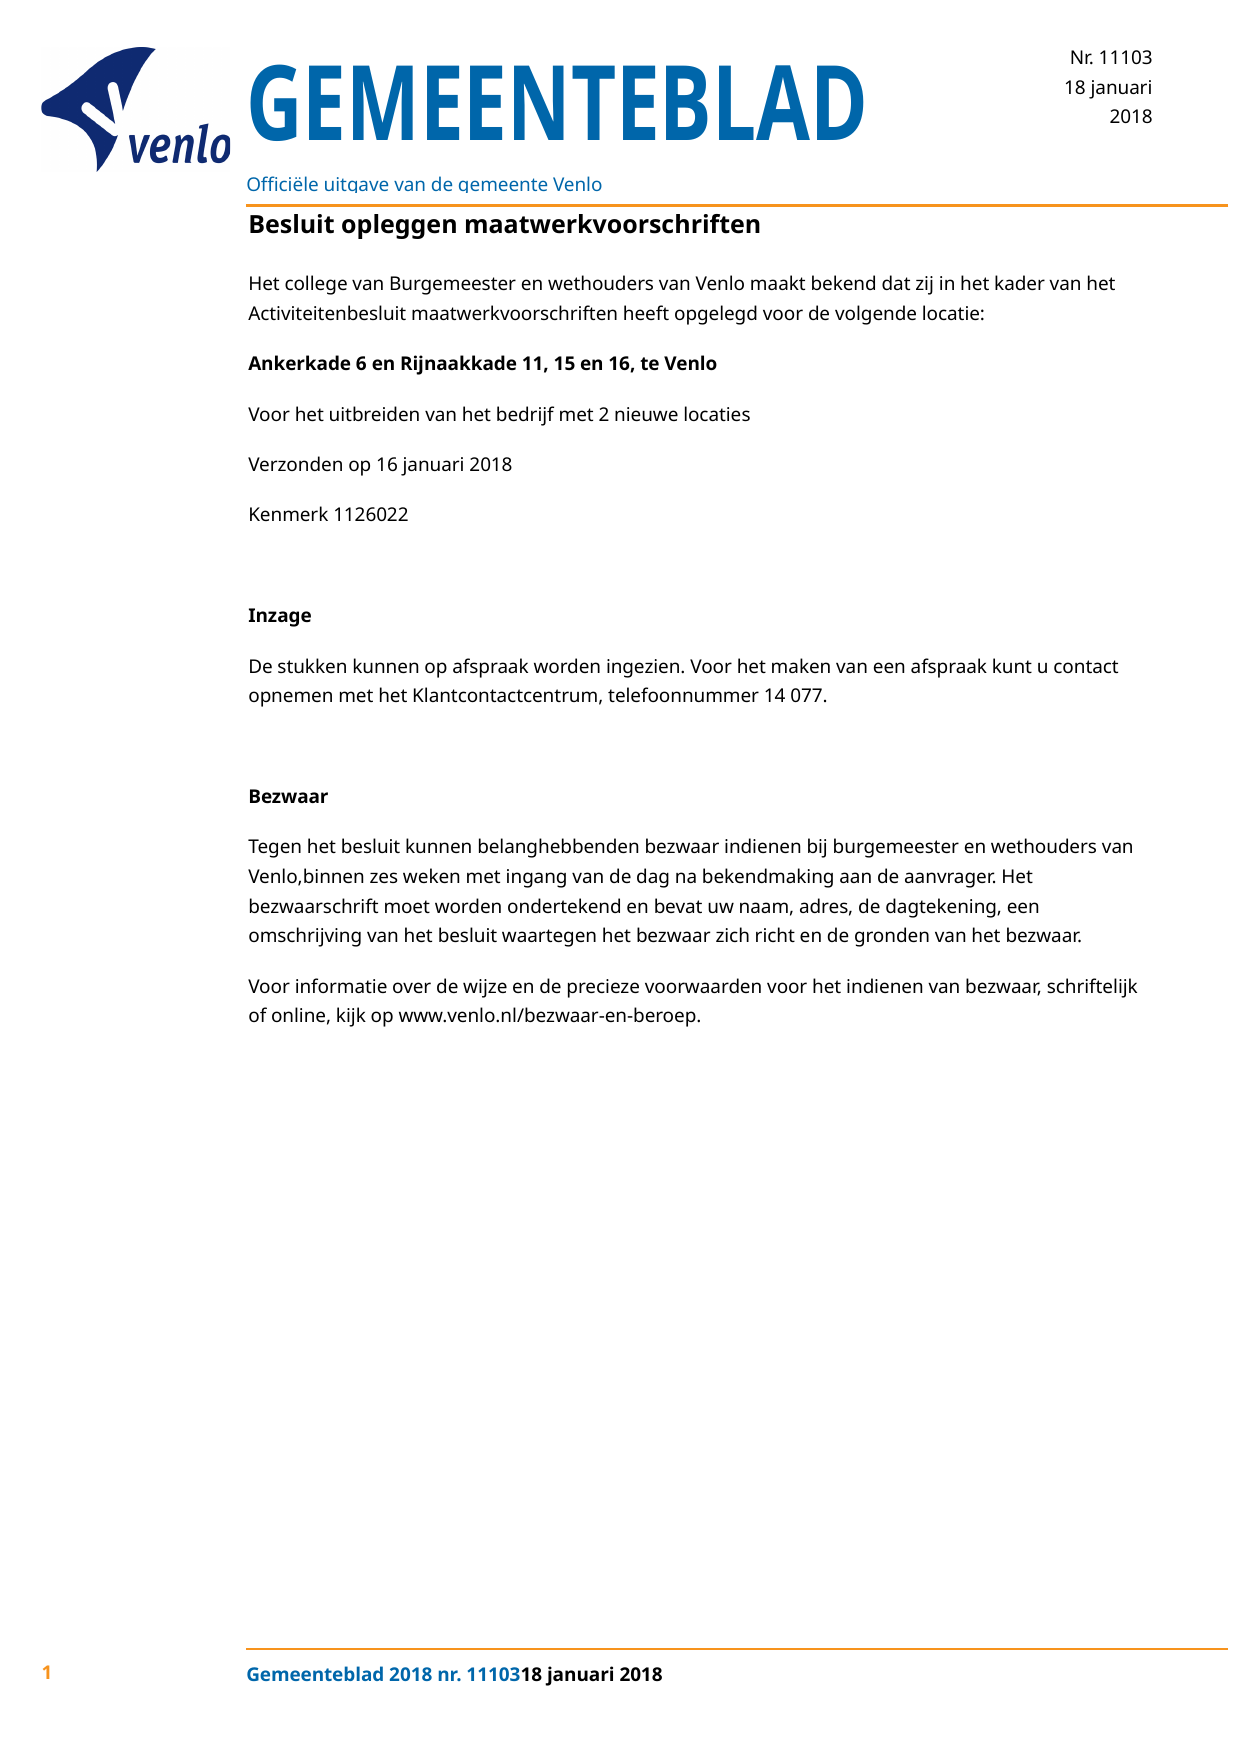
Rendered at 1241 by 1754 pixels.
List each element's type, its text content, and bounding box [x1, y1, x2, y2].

text Kenmerk 1126022 [248, 502, 1152, 527]
picture [41, 47, 231, 172]
text Bezwaar [248, 783, 1152, 809]
text Ankerkade 6 en Rijnaakkade 11, 15 en 16, te Venlo [248, 350, 1152, 376]
text Tegen het besluit kunnen belanghebbenden bezwaar indienen bij burgemeester en wethouders van Venlo,binnen zes weken met ingang van de dag na bekendmaking aan de aanvrager. Het bezwaarschrift moet worden ondertekend en bevat uw naam, adres, de dagtekening, een omschrijving van het besluit waartegen het bezwaar zich richt en de gronden van het bezwaar. [248, 834, 1152, 948]
text De stukken kunnen op afspraak worden ingezien. Voor het maken van een afspraak kunt u contact opnemen met het Klantcontactcentrum, telefoonnummer 14 077. [248, 653, 1152, 708]
text Inzage [248, 602, 1152, 628]
text Voor informatie over de wijze en de precieze voorwaarden voor het indienen van bezwaar, schriftelijk of online, kijk op www.venlo.nl/bezwaar-en-beroep. [248, 973, 1152, 1028]
text Voor het uitbreiden van het bedrijf met 2 nieuwe locaties [248, 401, 1152, 426]
text Het college van Burgemeester en wethouders van Venlo maakt bekend dat zij in het kader van het Activiteitenbesluit maatwerkvoorschriften heeft opgelegd voor de volgende locatie: [248, 270, 1152, 326]
text Besluit opleggen maatwerkvoorschriften [248, 207, 1152, 241]
text Verzonden op 16 januari 2018 [248, 451, 1152, 477]
